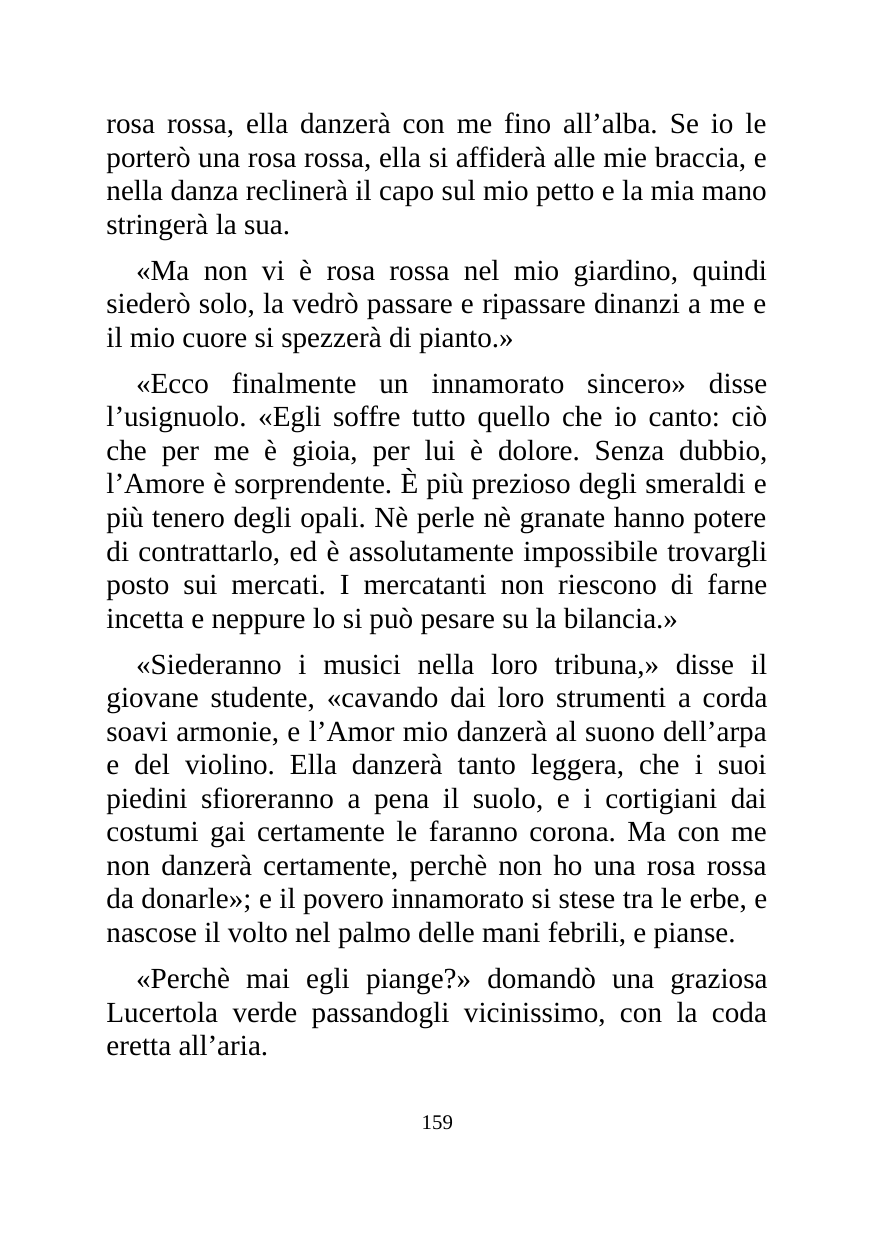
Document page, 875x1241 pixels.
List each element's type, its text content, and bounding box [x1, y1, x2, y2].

text «Ma non vi è rosa rossa nel mio giardino, quindi siederò solo, la vedrò passare e ripassare dinanzi a me e il mio cuore si spezzerà di pianto.» [106, 253, 768, 353]
text «Perchè mai egli piange?» domandò una graziosa Lucertola verde passandogli vicinissimo, con la coda eretta all’aria. [106, 961, 768, 1062]
text «Siederanno i musici nella loro tribuna,» disse il giovane studente, «cavando dai loro strumenti a corda soavi armonie, e l’Amor mio danzerà al suono dell’arpa e del violino. Ella danzerà tanto leggera, che i suoi piedini sfioreranno a pena il suolo, e i cortigiani dai costumi gai certamente le faranno corona. Ma con me non danzerà certamente, perchè non ho una rosa rossa da donarle»; e il povero innamorato si stese tra le erbe, e nascose il volto nel palmo delle mani febrili, e pianse. [106, 647, 768, 949]
text «Ecco finalmente un innamorato sincero» disse l’usignuolo. «Egli soffre tutto quello che io canto: ciò che per me è gioia, per lui è dolore. Senza dubbio, l’Amore è sorprendente. È più prezioso degli smeraldi e più tenero degli opali. Nè perle nè granate hanno potere di contrattarlo, ed è assolutamente impossibile trovargli posto sui mercati. I mercatanti non riescono di farne incetta e neppure lo si può pesare su la bilancia.» [106, 366, 768, 634]
text rosa rossa, ella danzerà con me fino all’alba. Se io le porterò una rosa rossa, ella si affiderà alle mie braccia, e nella danza reclinerà il capo sul mio petto e la mia mano stringerà la sua. [106, 106, 768, 240]
